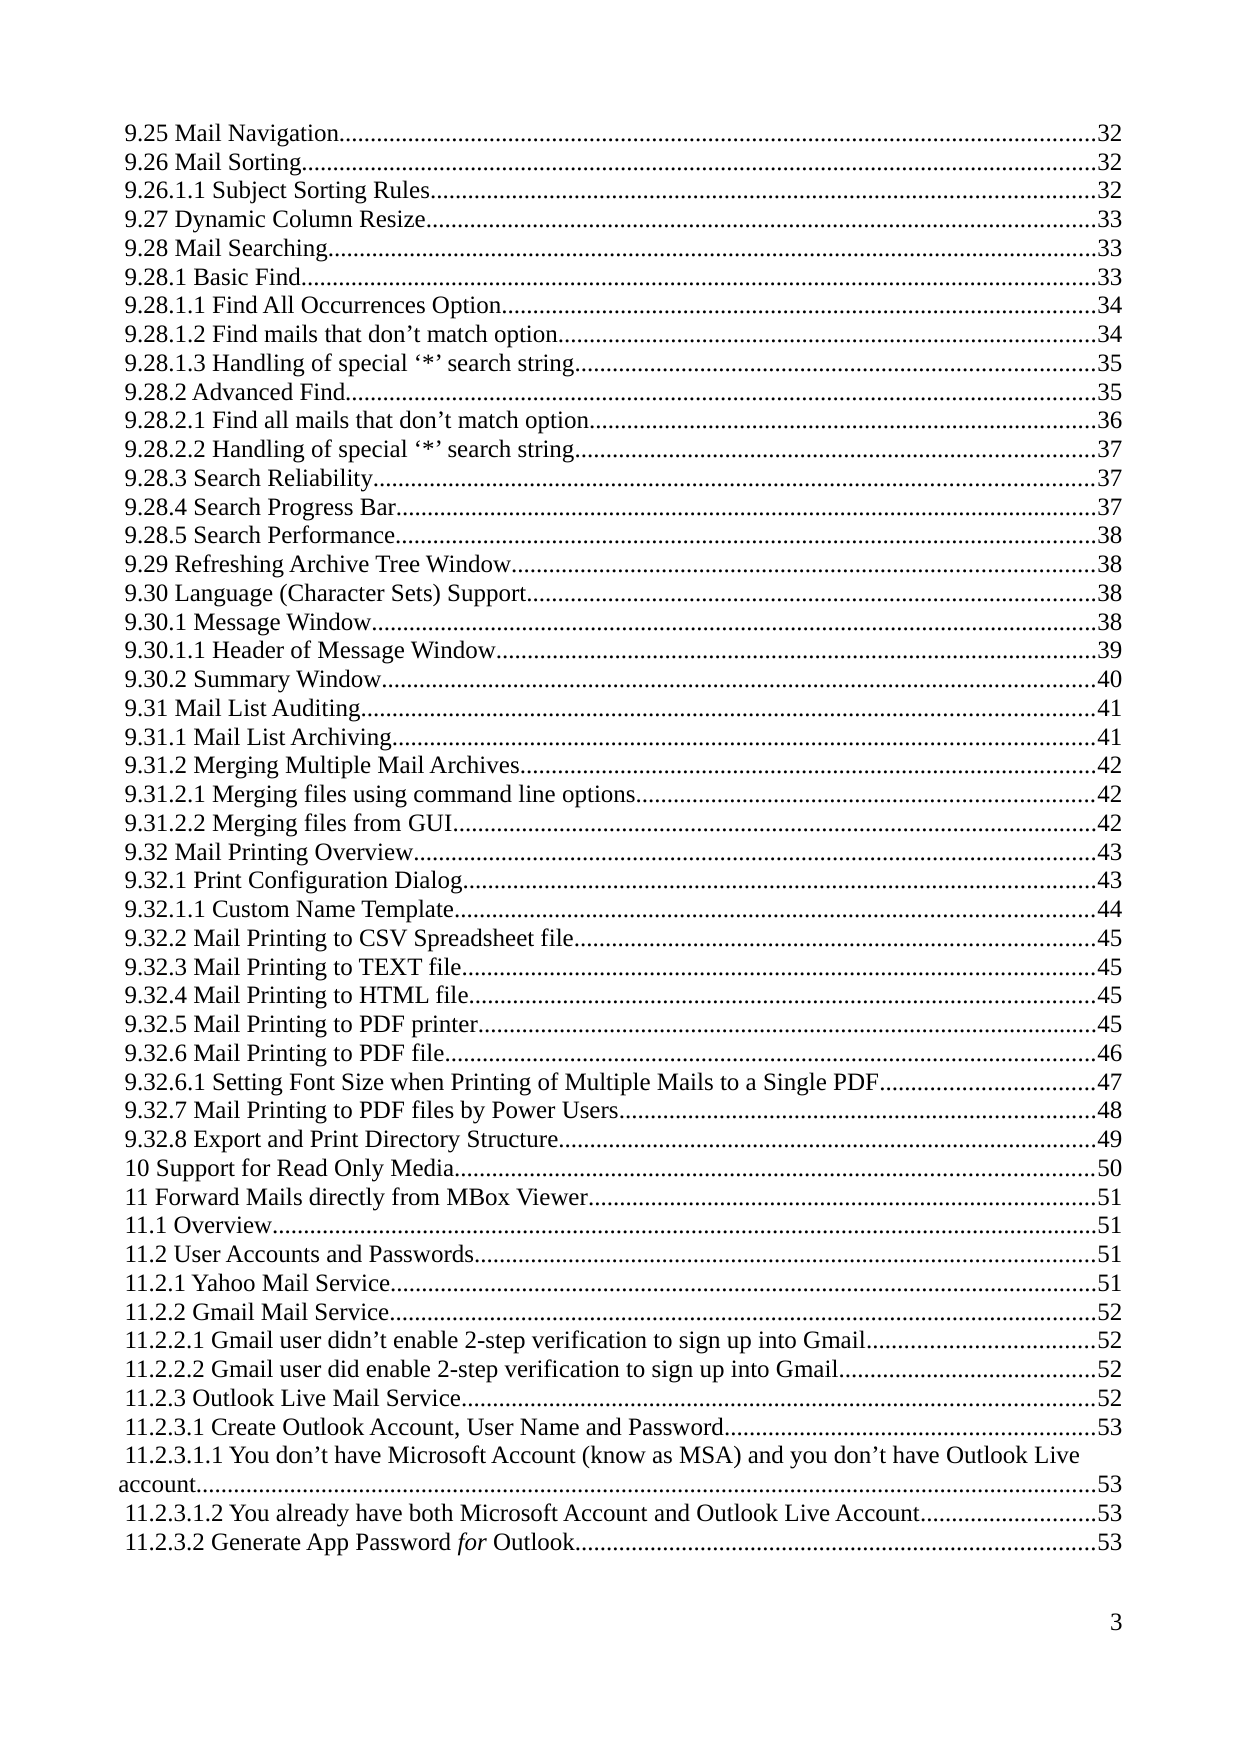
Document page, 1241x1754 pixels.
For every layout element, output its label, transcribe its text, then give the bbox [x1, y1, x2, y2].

text 9.32.1 Print Configuration Dialog 43 [118, 866, 1122, 894]
text 9.32.6.1 Setting Font Size when Printing of Multiple Mails to a Single PDF 47 [118, 1067, 1122, 1096]
text 9.32 Mail Printing Overview 43 [118, 837, 1122, 866]
text 9.27 Dynamic Column Resize 33 [118, 204, 1122, 233]
text 9.32.3 Mail Printing to TEXT file 45 [118, 952, 1122, 981]
text 11 Forward Mails directly from MBox Viewer 51 [118, 1182, 1122, 1211]
text 9.30 Language (Character Sets) Support 38 [118, 578, 1122, 607]
text 11.2.3.1.1 You don’t have Microsoft Account (know as MSA) and you don’t have Outlook Live account 53 [118, 1441, 1122, 1498]
text 9.32.6 Mail Printing to PDF file 46 [118, 1038, 1122, 1067]
text 10 Support for Read Only Media 50 [118, 1153, 1122, 1182]
text 9.28.1.3 Handling of special ‘*’ search string 35 [118, 348, 1122, 377]
text 9.25 Mail Navigation 32 [118, 118, 1122, 147]
text 11.2.2 Gmail Mail Service 52 [118, 1297, 1122, 1326]
text 9.30.1.1 Header of Message Window 39 [118, 636, 1122, 664]
text 9.28.1.2 Find mails that don’t match option 34 [118, 319, 1122, 348]
text 9.26.1.1 Subject Sorting Rules 32 [118, 176, 1122, 204]
text 11.2.3.1.2 You already have both Microsoft Account and Outlook Live Account 53 [118, 1498, 1122, 1527]
text 9.32.8 Export and Print Directory Structure 49 [118, 1124, 1122, 1153]
text 9.28.5 Search Performance 38 [118, 521, 1122, 549]
text 9.32.2 Mail Printing to CSV Spreadsheet file 45 [118, 923, 1122, 952]
text 9.28.2.1 Find all mails that don’t match option 36 [118, 406, 1122, 434]
text 9.28 Mail Searching 33 [118, 233, 1122, 262]
text 9.30.2 Summary Window 40 [118, 664, 1122, 693]
text 9.28.1 Basic Find 33 [118, 262, 1122, 291]
text 9.32.5 Mail Printing to PDF printer 45 [118, 1009, 1122, 1038]
text 9.31.2.2 Merging files from GUI 42 [118, 808, 1122, 837]
text 9.28.2.2 Handling of special ‘*’ search string 37 [118, 434, 1122, 463]
text 9.32.1.1 Custom Name Template 44 [118, 894, 1122, 923]
text 9.26 Mail Sorting 32 [118, 147, 1122, 176]
text 11.2 User Accounts and Passwords 51 [118, 1239, 1122, 1268]
text 9.28.1.1 Find All Occurrences Option 34 [118, 291, 1122, 319]
text 9.31.2.1 Merging files using command line options 42 [118, 779, 1122, 808]
text 9.29 Refreshing Archive Tree Window 38 [118, 549, 1122, 578]
text 9.28.2 Advanced Find 35 [118, 377, 1122, 406]
text 11.2.3.2 Generate App Password for Outlook 53 [118, 1527, 1122, 1556]
text 9.32.7 Mail Printing to PDF files by Power Users 48 [118, 1096, 1122, 1124]
text 9.28.4 Search Progress Bar 37 [118, 492, 1122, 521]
text 11.2.3 Outlook Live Mail Service 52 [118, 1383, 1122, 1412]
text 9.31.1 Mail List Archiving 41 [118, 722, 1122, 751]
text 9.31 Mail List Auditing 41 [118, 693, 1122, 722]
text 11.2.1 Yahoo Mail Service 51 [118, 1268, 1122, 1297]
text 11.2.3.1 Create Outlook Account, User Name and Password 53 [118, 1412, 1122, 1441]
text 9.28.3 Search Reliability 37 [118, 463, 1122, 492]
text 9.30.1 Message Window 38 [118, 607, 1122, 636]
text 11.2.2.2 Gmail user did enable 2-step verification to sign up into Gmail 52 [118, 1354, 1122, 1383]
text 9.32.4 Mail Printing to HTML file 45 [118, 981, 1122, 1009]
text 11.2.2.1 Gmail user didn’t enable 2-step verification to sign up into Gmail 52 [118, 1326, 1122, 1354]
text 11.1 Overview 51 [118, 1211, 1122, 1239]
text 9.31.2 Merging Multiple Mail Archives 42 [118, 751, 1122, 779]
